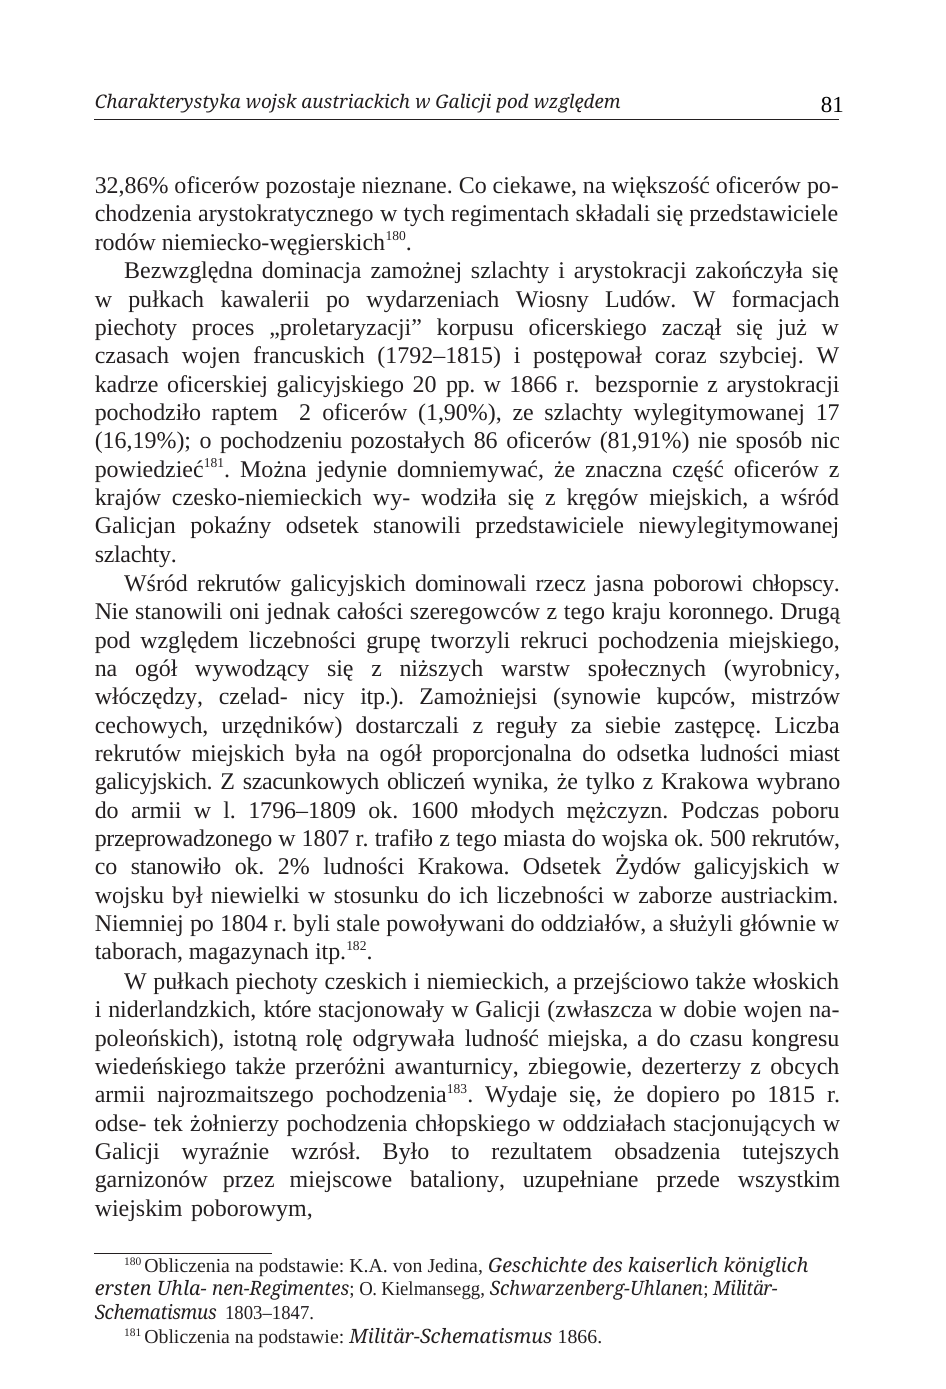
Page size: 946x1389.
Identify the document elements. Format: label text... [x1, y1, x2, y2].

text Wśród rekrutów galicyjskich dominowali rzecz jasna poborowi chłopscy. Nie stanowili oni jednak całości szeregowców z tego kraju koronnego. Drugą pod względem liczebności grupę tworzyli rekruci pochodzenia miejskiego, na ogół wywodzący się z niższych warstw społecznych (wyrobnicy, włóczędzy, czelad- nicy itp.). Zamożniejsi (synowie kupców, mistrzów cechowych, urzędników) dostarczali z reguły za siebie zastępcę. Liczba rekrutów miejskich była na ogół proporcjonalna do odsetka ludności miast galicyjskich. Z szacunkowych obliczeń wynika, że tylko z Krakowa wybrano do armii w l. 1796–1809 ok. 1600 młodych mężczyzn. Podczas poboru przeprowadzonego w 1807 r. trafiło z tego miasta do wojska ok. 500 rekrutów, co stanowiło ok. 2% ludności Krakowa. Odsetek Żydów galicyjskich w wojsku był niewielki w stosunku do ich liczebności w zaborze austriackim. Niemniej po 1804 r. byli stale powoływani do oddziałów, a służyli głównie w taborach, magazynach itp.182. [94, 569, 840, 965]
text 180 Obliczenia na podstawie: K.A. von Jedina, Geschichte des kaiserlich königlich ersten Uhla- nen-Regimentes; O. Kielmansegg, Schwarzenberg-Uhlanen; Militär-Schematismus 1803–1847. [94, 1252, 840, 1325]
text W pułkach piechoty czeskich i niemieckich, a przejściowo także włoskich i niderlandzkich, które stacjonowały w Galicji (zwłaszcza w dobie wojen na- poleońskich), istotną rolę odgrywała ludność miejska, a do czasu kongresu wiedeńskiego także przeróżni awanturnicy, zbiegowie, dezerterzy z obcych armii najrozmaitszego pochodzenia183. Wydaje się, że dopiero po 1815 r. odse- tek żołnierzy pochodzenia chłopskiego w oddziałach stacjonujących w Galicji wyraźnie wzrósł. Było to rezultatem obsadzenia tutejszych garnizonów przez miejscowe bataliony, uzupełniane przede wszystkim wiejskim poborowym, [94, 967, 840, 1221]
text 32,86% oficerów pozostaje nieznane. Co ciekawe, na większość oficerów po- chodzenia arystokratycznego w tych regimentach składali się przedstawiciele rodów niemiecko-węgierskich180. [94, 171, 840, 255]
text 181 Obliczenia na podstawie: Militär-Schematismus 1866. [124, 1325, 879, 1348]
text Bezwzględna dominacja zamożnej szlachty i arystokracji zakończyła się w pułkach kawalerii po wydarzeniach Wiosny Ludów. W formacjach piechoty proces „proletaryzacji” korpusu oficerskiego zaczął się już w czasach wojen francuskich (1792–1815) i postępował coraz szybciej. W kadrze oficerskiej galicyjskiego 20 pp. w 1866 r. bezspornie z arystokracji pochodziło raptem 2 oficerów (1,90%), ze szlachty wylegitymowanej 17 (16,19%); o pochodzeniu pozostałych 86 oficerów (81,91%) nie sposób nic powiedzieć181. Można jedynie domniemywać, że znaczna część oficerów z krajów czesko-niemieckich wy- wodziła się z kręgów miejskich, a wśród Galicjan pokaźny odsetek stanowili przedstawiciele niewylegitymowanej szlachty. [94, 256, 840, 567]
